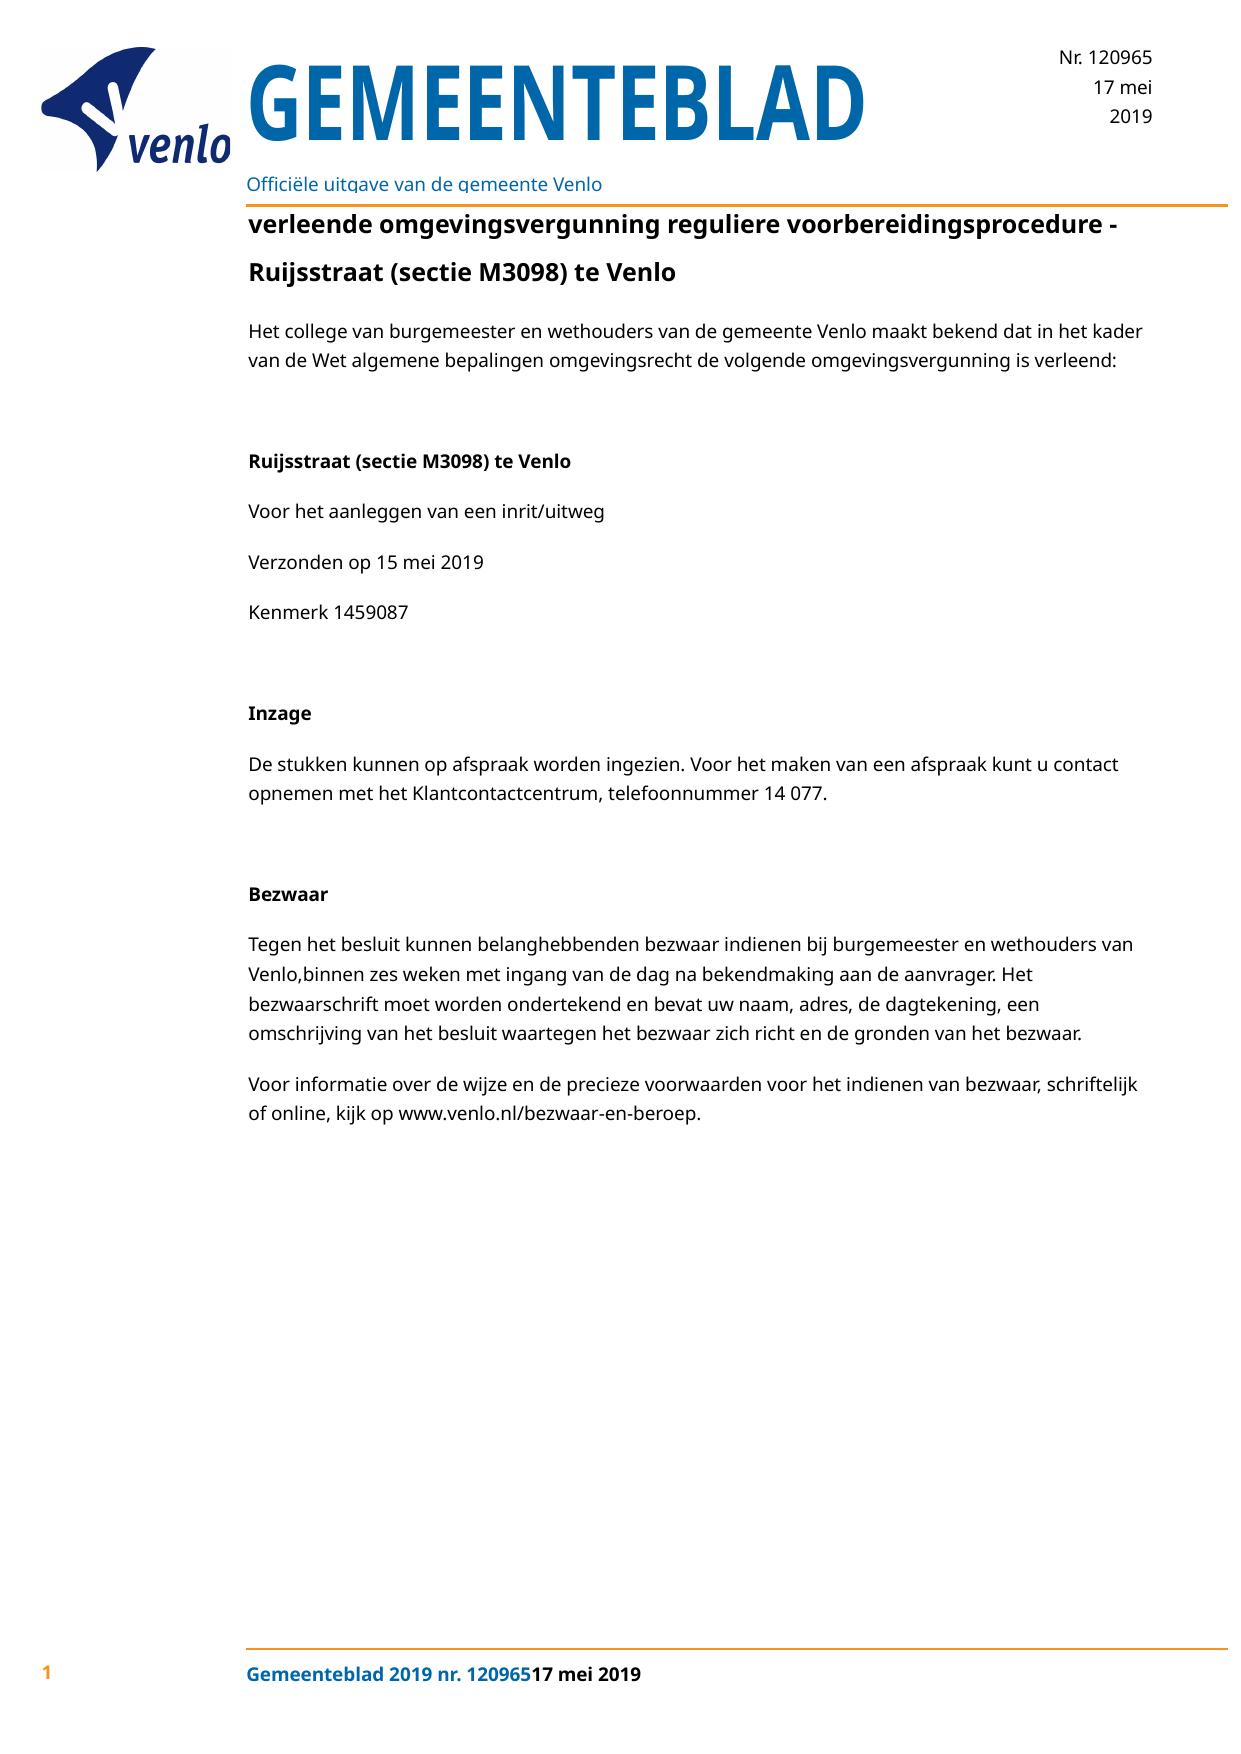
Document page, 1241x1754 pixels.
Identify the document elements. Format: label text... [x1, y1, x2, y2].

text Bezwaar [248, 881, 1152, 907]
text Inzage [248, 700, 1152, 726]
text Voor het aanleggen van een inrit/uitweg [248, 499, 1152, 524]
text verleende omgevingsvergunning reguliere voorbereidingsprocedure - Ruijsstraat (sectie M3098) te Venlo [248, 207, 1152, 288]
text Kenmerk 1459087 [248, 599, 1152, 625]
text Tegen het besluit kunnen belanghebbenden bezwaar indienen bij burgemeester en wethouders van Venlo,binnen zes weken met ingang van de dag na bekendmaking aan de aanvrager. Het bezwaarschrift moet worden ondertekend en bevat uw naam, adres, de dagtekening, een omschrijving van het besluit waartegen het bezwaar zich richt en de gronden van het bezwaar. [248, 932, 1152, 1046]
text Het college van burgemeester en wethouders van de gemeente Venlo maakt bekend dat in het kader van de Wet algemene bepalingen omgevingsrecht de volgende omgevingsvergunning is verleend: [248, 318, 1152, 373]
text Ruijsstraat (sectie M3098) te Venlo [248, 448, 1152, 474]
text Voor informatie over de wijze en de precieze voorwaarden voor het indienen van bezwaar, schriftelijk of online, kijk op www.venlo.nl/bezwaar-en-beroep. [248, 1071, 1152, 1126]
text Verzonden op 15 mei 2019 [248, 549, 1152, 575]
text De stukken kunnen op afspraak worden ingezien. Voor het maken van een afspraak kunt u contact opnemen met het Klantcontactcentrum, telefoonnummer 14 077. [248, 751, 1152, 806]
picture [41, 47, 231, 172]
